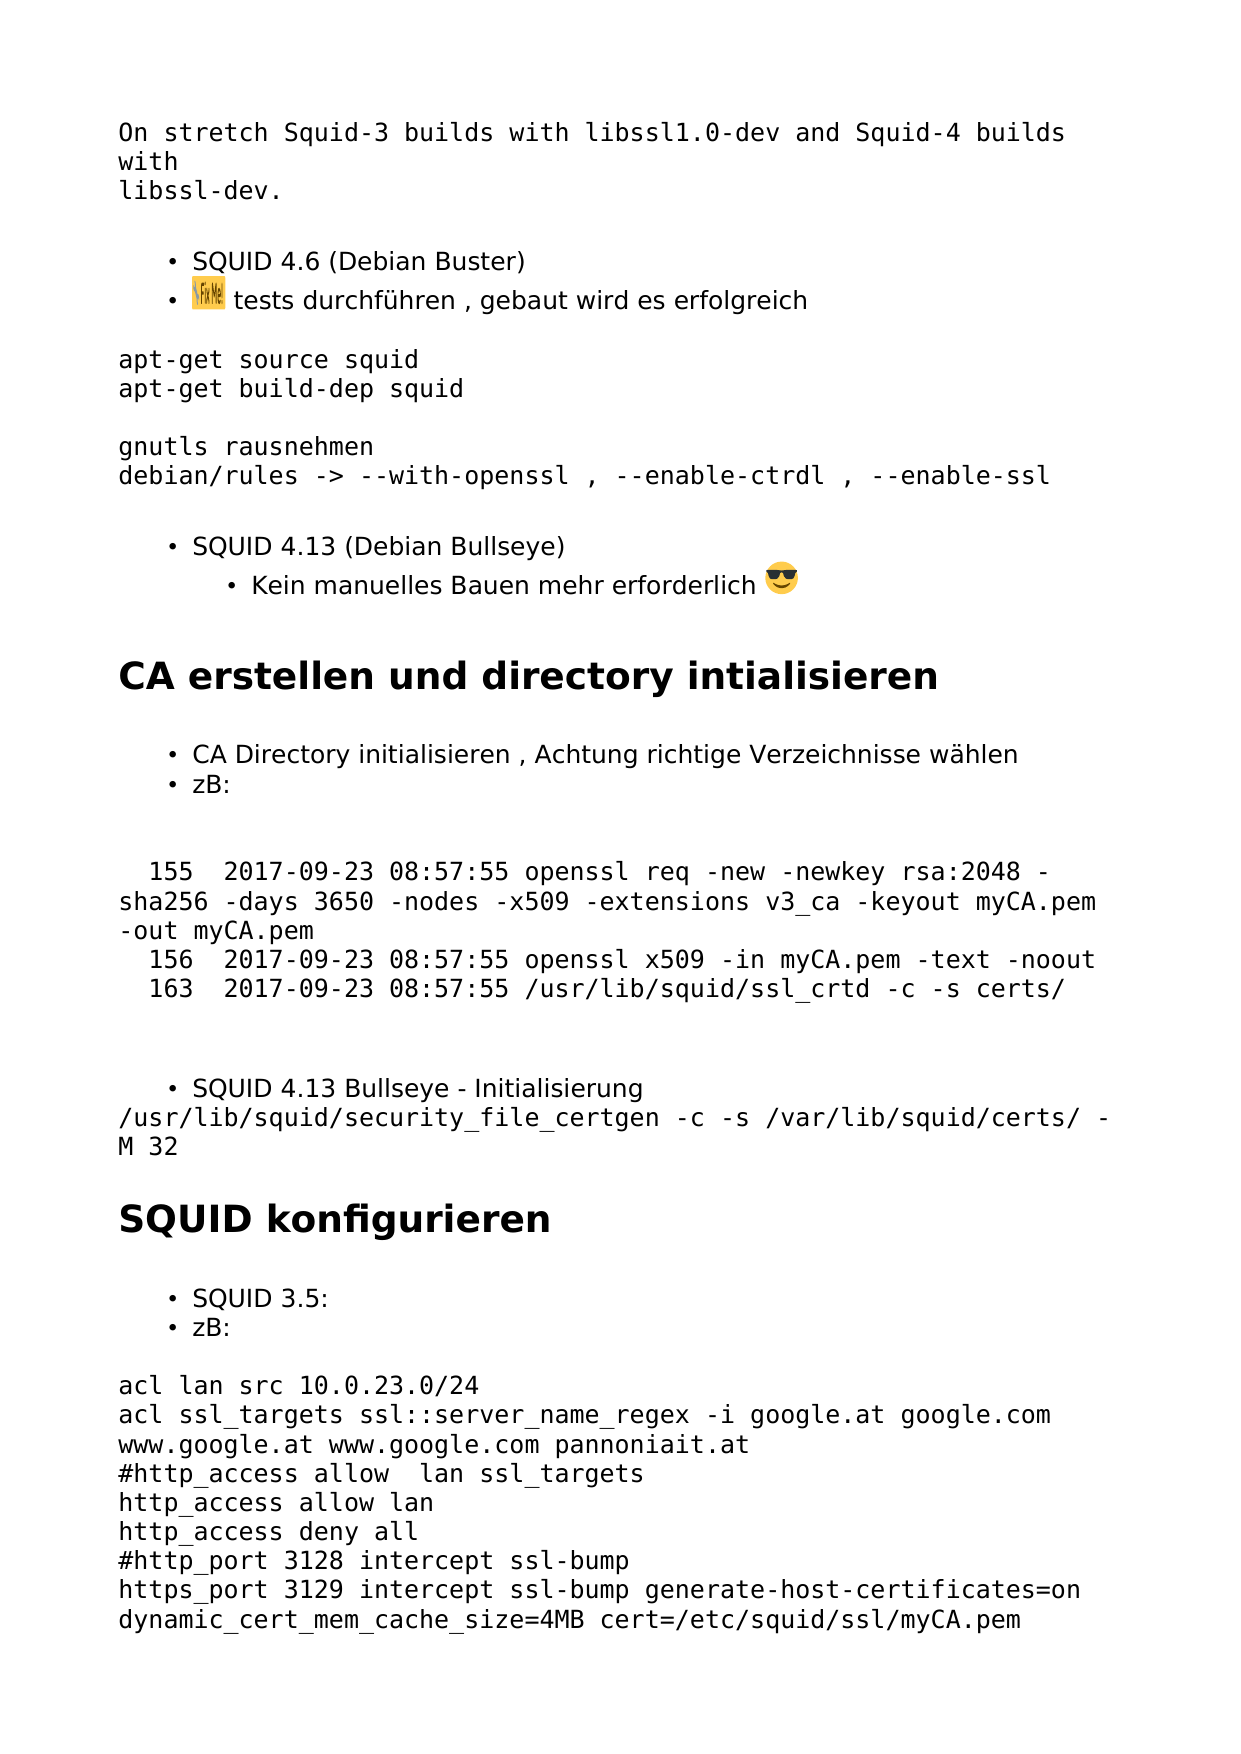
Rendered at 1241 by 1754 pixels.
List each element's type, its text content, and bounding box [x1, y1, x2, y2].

subtitle CA erstellen und directory intialisieren [118, 655, 1122, 699]
text apt-get source squid apt-get build-dep squid gnutls rausnehmen debian/rules -> --with-openssl , --enable-ctrdl , --enable-ssl [118, 345, 1122, 491]
list SQUID 3.5: [177, 1284, 1122, 1313]
list tests durchführen , gebaut wird es erfolgreich [177, 276, 1122, 315]
list zB: [177, 1313, 1122, 1342]
text 155 2017-09-23 08:57:55 openssl req -new -newkey rsa:2048 -sha256 -days 3650 -nodes -x509 -extensions v3_ca -keyout myCA.pem -out myCA.pem 156 2017-09-23 08:57:55 openssl x509 -in myCA.pem -text -noout 163 2017-09-23 08:57:55 /usr/lib/squid/ssl_crtd -c -s certs/ [118, 828, 1122, 1033]
list SQUID 4.13 Bullseye - Initialisierung [177, 1074, 1122, 1103]
list Kein manuelles Bauen mehr erforderlich [236, 561, 1122, 601]
list SQUID 4.6 (Debian Buster) [177, 247, 1122, 276]
list CA Directory initialisieren , Achtung richtige Verzeichnisse wählen [177, 741, 1122, 770]
text acl lan src 10.0.23.0/24 acl ssl_targets ssl::server_name_regex -i google.at google.com www.google.at www.google.com pannoniait.at #http_access allow lan ssl_targets http_access allow lan http_access deny all #http_port 3128 intercept ssl-bump https_port 3129 intercept ssl-bump generate-host-certificates=on dynamic_cert_mem_cache_size=4MB cert=/etc/squid/ssl/myCA.pem [118, 1372, 1122, 1634]
text /usr/lib/squid/security_file_certgen -c -s /var/lib/squid/certs/ -M 32 [118, 1103, 1122, 1161]
list zB: [177, 770, 1122, 799]
subtitle SQUID konfigurieren [118, 1198, 1122, 1242]
list SQUID 4.13 (Debian Bullseye) [177, 532, 1122, 561]
text On stretch Squid-3 builds with libssl1.0-dev and Squid-4 builds with libssl-dev. [118, 118, 1122, 206]
